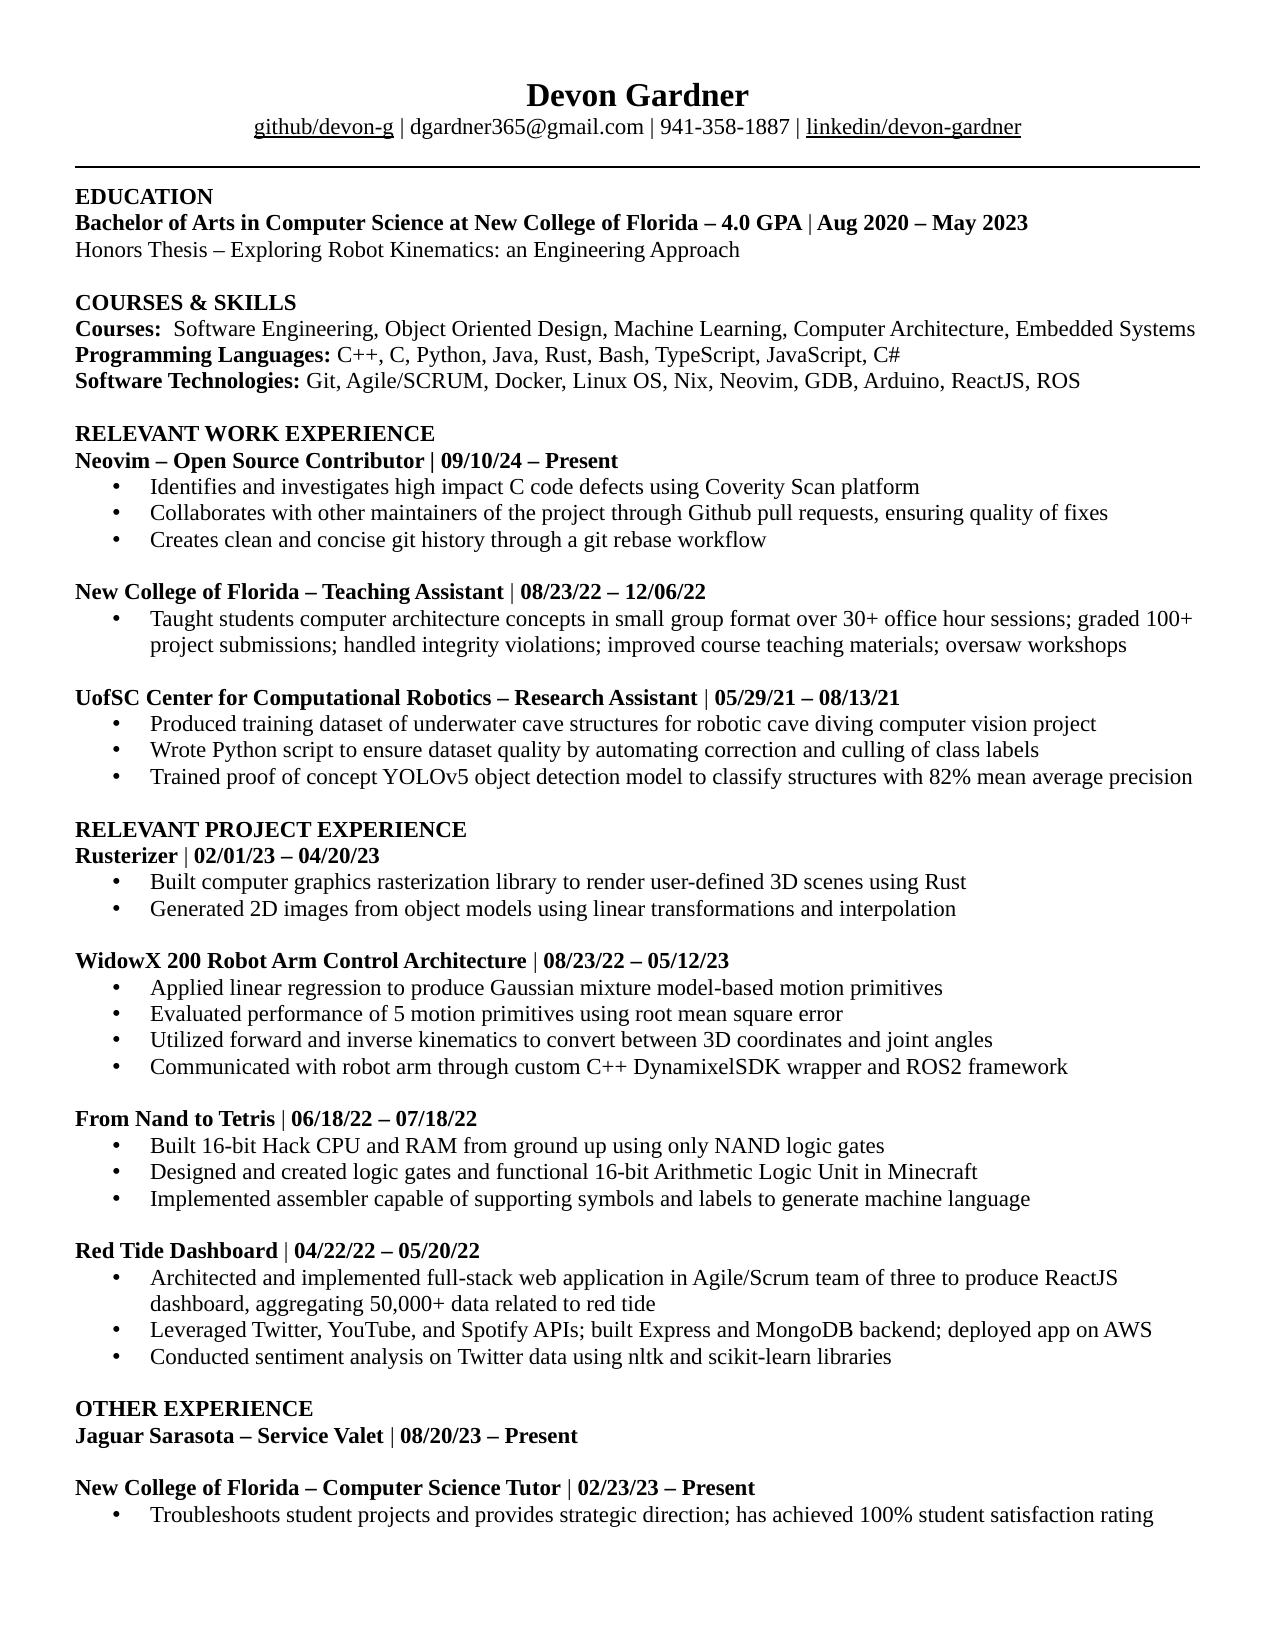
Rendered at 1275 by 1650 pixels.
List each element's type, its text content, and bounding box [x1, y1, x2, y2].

text RELEVANT PROJECT EXPERIENCE [75, 816, 1200, 842]
text Neovim – Open Source Contributor | 09/10/24 – Present [75, 447, 1200, 473]
list Troubleshoots student projects and provides strategic direction; has achieved 100% student satisfaction rating [112, 1501, 1200, 1527]
list Collaborates with other maintainers of the project through Github pull requests, ensuring quality of fixes [112, 499, 1200, 526]
text Courses: Software Engineering, Object Oriented Design, Machine Learning, Computer Architecture, Embedded Systems [75, 315, 1200, 341]
text New College of Florida – Teaching Assistant | 08/23/22 – 12/06/22 [75, 578, 1200, 605]
list Identifies and investigates high impact C code defects using Coverity Scan platform [112, 473, 1200, 499]
text Devon Gardner [75, 75, 1200, 113]
text UofSC Center for Computational Robotics – Research Assistant | 05/29/21 – 08/13/21 [75, 684, 1200, 710]
list Wrote Python script to ensure dataset quality by automating correction and culling of class labels [112, 737, 1200, 763]
list Implemented assembler capable of supporting symbols and labels to generate machine language [112, 1184, 1200, 1211]
list Creates clean and concise git history through a git rebase workflow [112, 526, 1200, 552]
list Generated 2D images from object models using linear transformations and interpolation [112, 895, 1200, 921]
list Taught students computer architecture concepts in small group format over 30+ office hour sessions; graded 100+ project submissions; handled integrity violations; improved course teaching materials; oversaw workshops [112, 605, 1200, 657]
text Red Tide Dashboard | 04/22/22 – 05/20/22 [75, 1237, 1200, 1264]
text From Nand to Tetris | 06/18/22 – 07/18/22 [75, 1106, 1200, 1132]
text Software Technologies: Git, Agile/SCRUM, Docker, Linux OS, Nix, Neovim, GDB, Arduino, ReactJS, ROS [75, 368, 1200, 394]
text Programming Languages: C++, C, Python, Java, Rust, Bash, TypeScript, JavaScript, C# [75, 341, 1200, 368]
text WidowX 200 Robot Arm Control Architecture | 08/23/22 – 05/12/23 [75, 947, 1200, 974]
list Designed and created logic gates and functional 16-bit Arithmetic Logic Unit in Minecraft [112, 1158, 1200, 1184]
text Rusterizer | 02/01/23 – 04/20/23 [75, 842, 1200, 868]
list Applied linear regression to produce Gaussian mixture model-based motion primitives [112, 974, 1200, 1000]
list Conducted sentiment analysis on Twitter data using nltk and scikit-learn libraries [112, 1343, 1200, 1369]
list Leveraged Twitter, YouTube, and Spotify APIs; built Express and MongoDB backend; deployed app on AWS [112, 1316, 1200, 1343]
list Produced training dataset of underwater cave structures for robotic cave diving computer vision project [112, 710, 1200, 737]
list Architected and implemented full-stack web application in Agile/Scrum team of three to produce ReactJS dashboard, aggregating 50,000+ data related to red tide [112, 1264, 1200, 1316]
text New College of Florida – Computer Science Tutor | 02/23/23 – Present [75, 1474, 1200, 1501]
text COURSES & SKILLS [75, 288, 1200, 315]
text OTHER EXPERIENCE [75, 1395, 1200, 1422]
text github/devon-g | dgardner365@gmail.com | 941-358-1887 | linkedin/devon-gardner [75, 113, 1200, 140]
list Built 16-bit Hack CPU and RAM from ground up using only NAND logic gates [112, 1132, 1200, 1158]
list Trained proof of concept YOLOv5 object detection model to classify structures with 82% mean average precision [112, 763, 1200, 789]
list Evaluated performance of 5 motion primitives using root mean square error [112, 1000, 1200, 1026]
text RELEVANT WORK EXPERIENCE [75, 420, 1200, 447]
text EDUCATION [75, 183, 1200, 209]
list Built computer graphics rasterization library to render user-defined 3D scenes using Rust [112, 868, 1200, 895]
list Communicated with robot arm through custom C++ DynamixelSDK wrapper and ROS2 framework [112, 1053, 1200, 1079]
text Jaguar Sarasota – Service Valet | 08/20/23 – Present [75, 1422, 1200, 1448]
text Bachelor of Arts in Computer Science at New College of Florida – 4.0 GPA | Aug 2020 – May 2023 [75, 209, 1200, 236]
text Honors Thesis – Exploring Robot Kinematics: an Engineering Approach [75, 236, 1200, 262]
list Utilized forward and inverse kinematics to convert between 3D coordinates and joint angles [112, 1026, 1200, 1053]
